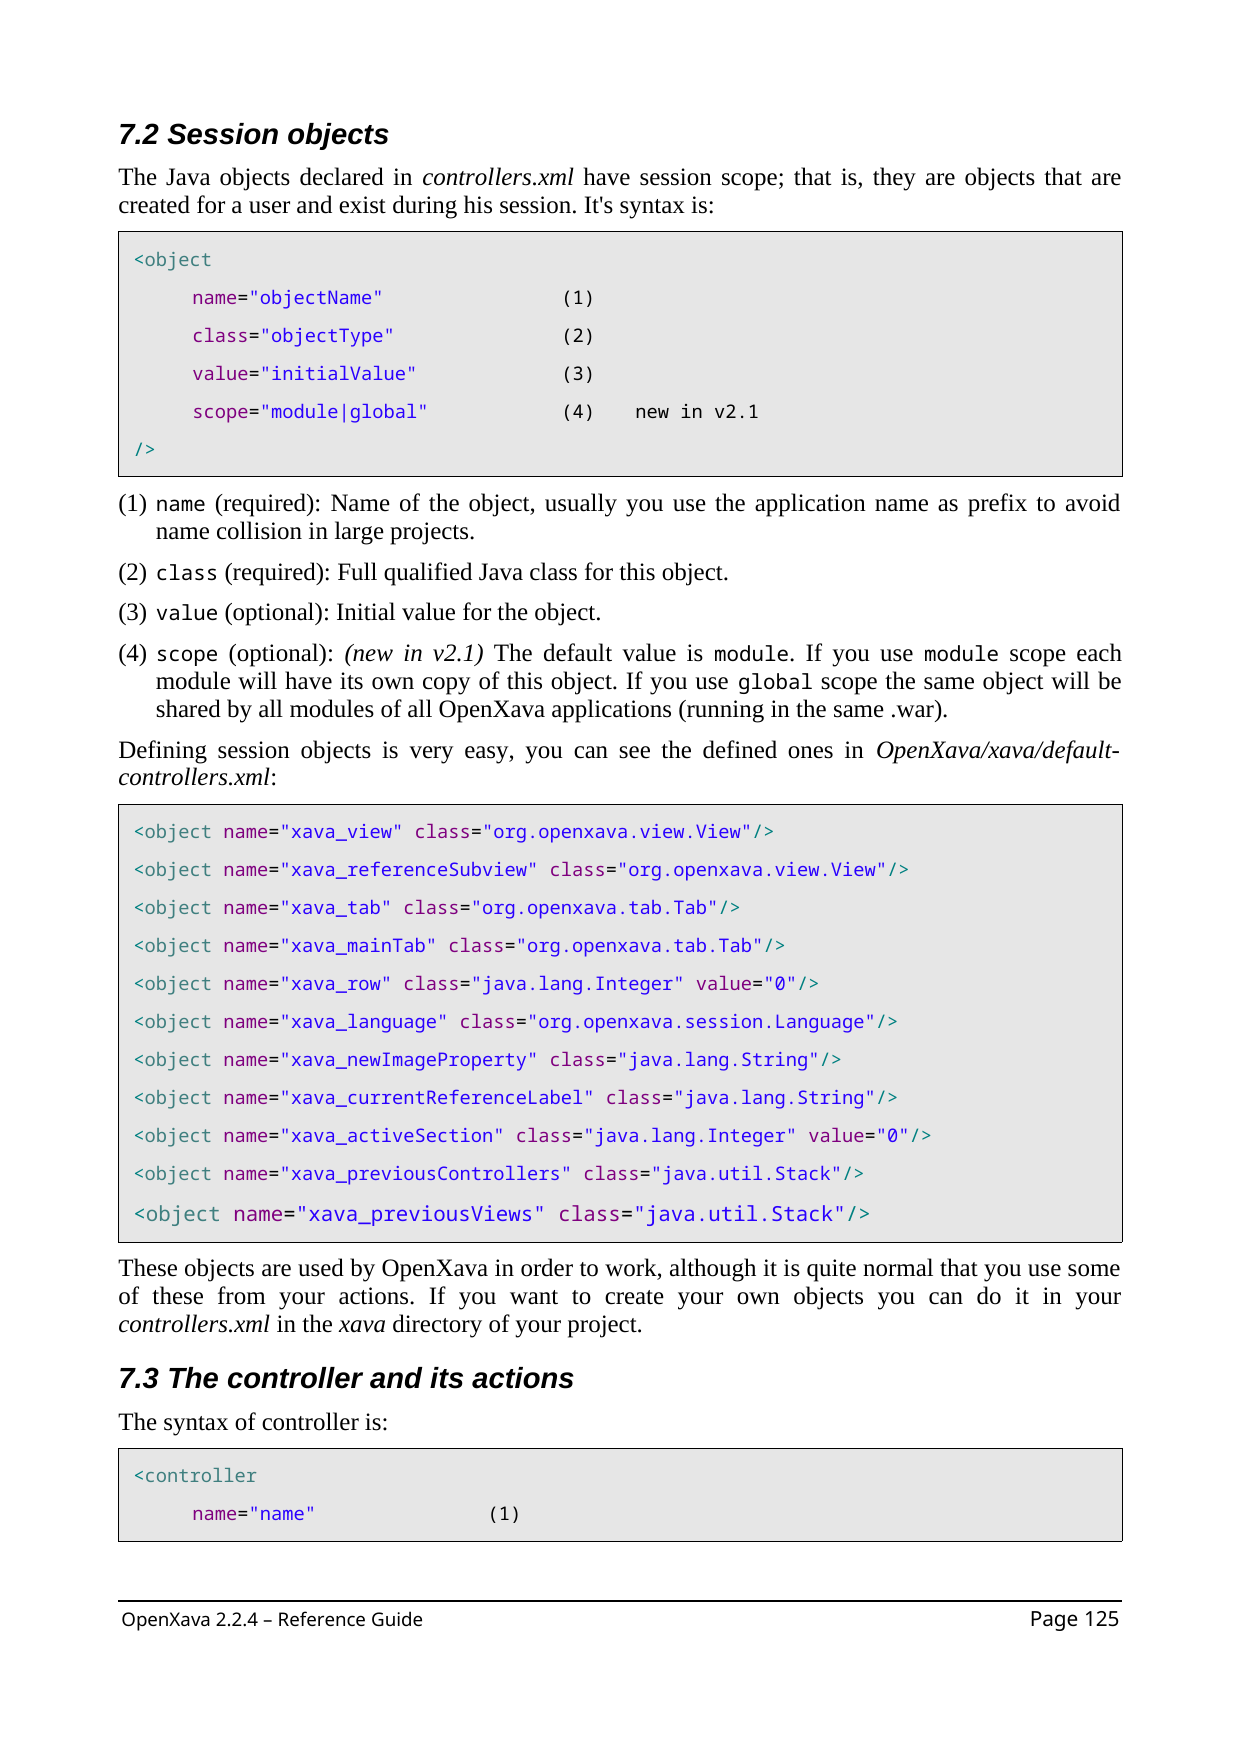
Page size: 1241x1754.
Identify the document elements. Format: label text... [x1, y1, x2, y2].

text <object name="xava_row" class="java.lang.Integer" value="0"/> [119, 956, 1122, 994]
text class="objectType" (2) [119, 307, 1122, 345]
list name (required): Name of the object, usually you use the application name as prefix to avoid name collision in large projects. [118, 489, 1122, 545]
text /> [119, 421, 1122, 476]
text <object name="xava_mainTab" class="org.openxava.tab.Tab"/> [119, 918, 1122, 956]
text <object name="xava_previousViews" class="java.util.Stack"/> [119, 1184, 1122, 1242]
text <object name="xava_view" class="org.openxava.view.View"/> [119, 805, 1122, 842]
list class (required): Full qualified Java class for this object. [118, 558, 1122, 586]
text name="objectName" (1) [119, 269, 1122, 307]
text <object name="xava_newImageProperty" class="java.lang.String"/> [119, 1032, 1122, 1070]
text name="name" (1) [119, 1486, 1122, 1541]
text <object name="xava_referenceSubview" class="org.openxava.view.View"/> [119, 842, 1122, 880]
text <object name="xava_currentReferenceLabel" class="java.lang.String"/> [119, 1070, 1122, 1108]
list value (optional): Initial value for the object. [118, 598, 1122, 627]
text <object name="xava_activeSection" class="java.lang.Integer" value="0"/> [119, 1108, 1122, 1146]
text The Java objects declared in controllers.xml have session scope; that is, they are objects that are created for a user and exist during his session. It's syntax is: [118, 163, 1122, 219]
list scope (optional): (new in v2.1) The default value is module. If you use module scope each module will have its own copy of this object. If you use global scope the same object will be shared by all modules of all OpenXava applications (running in the same .war). [118, 639, 1122, 723]
text <object name="xava_tab" class="org.openxava.tab.Tab"/> [119, 880, 1122, 918]
text <object name="xava_language" class="org.openxava.session.Language"/> [119, 994, 1122, 1032]
text Defining session objects is very easy, you can see the defined ones in OpenXava/xava/default-controllers.xml: [118, 736, 1122, 791]
subtitle Session objects [118, 118, 1122, 151]
text The syntax of controller is: [118, 1408, 1122, 1435]
text <object [119, 232, 1122, 269]
text <controller [119, 1449, 1122, 1486]
text <object name="xava_previousControllers" class="java.util.Stack"/> [119, 1146, 1122, 1184]
text scope="module|global" (4) new in v2.1 [119, 383, 1122, 421]
subtitle The controller and its actions [118, 1362, 1122, 1395]
text These objects are used by OpenXava in order to work, although it is quite normal that you use some of these from your actions. If you want to create your own objects you can do it in your controllers.xml in the xava directory of your project. [118, 1254, 1122, 1337]
text value="initialValue" (3) [119, 345, 1122, 383]
